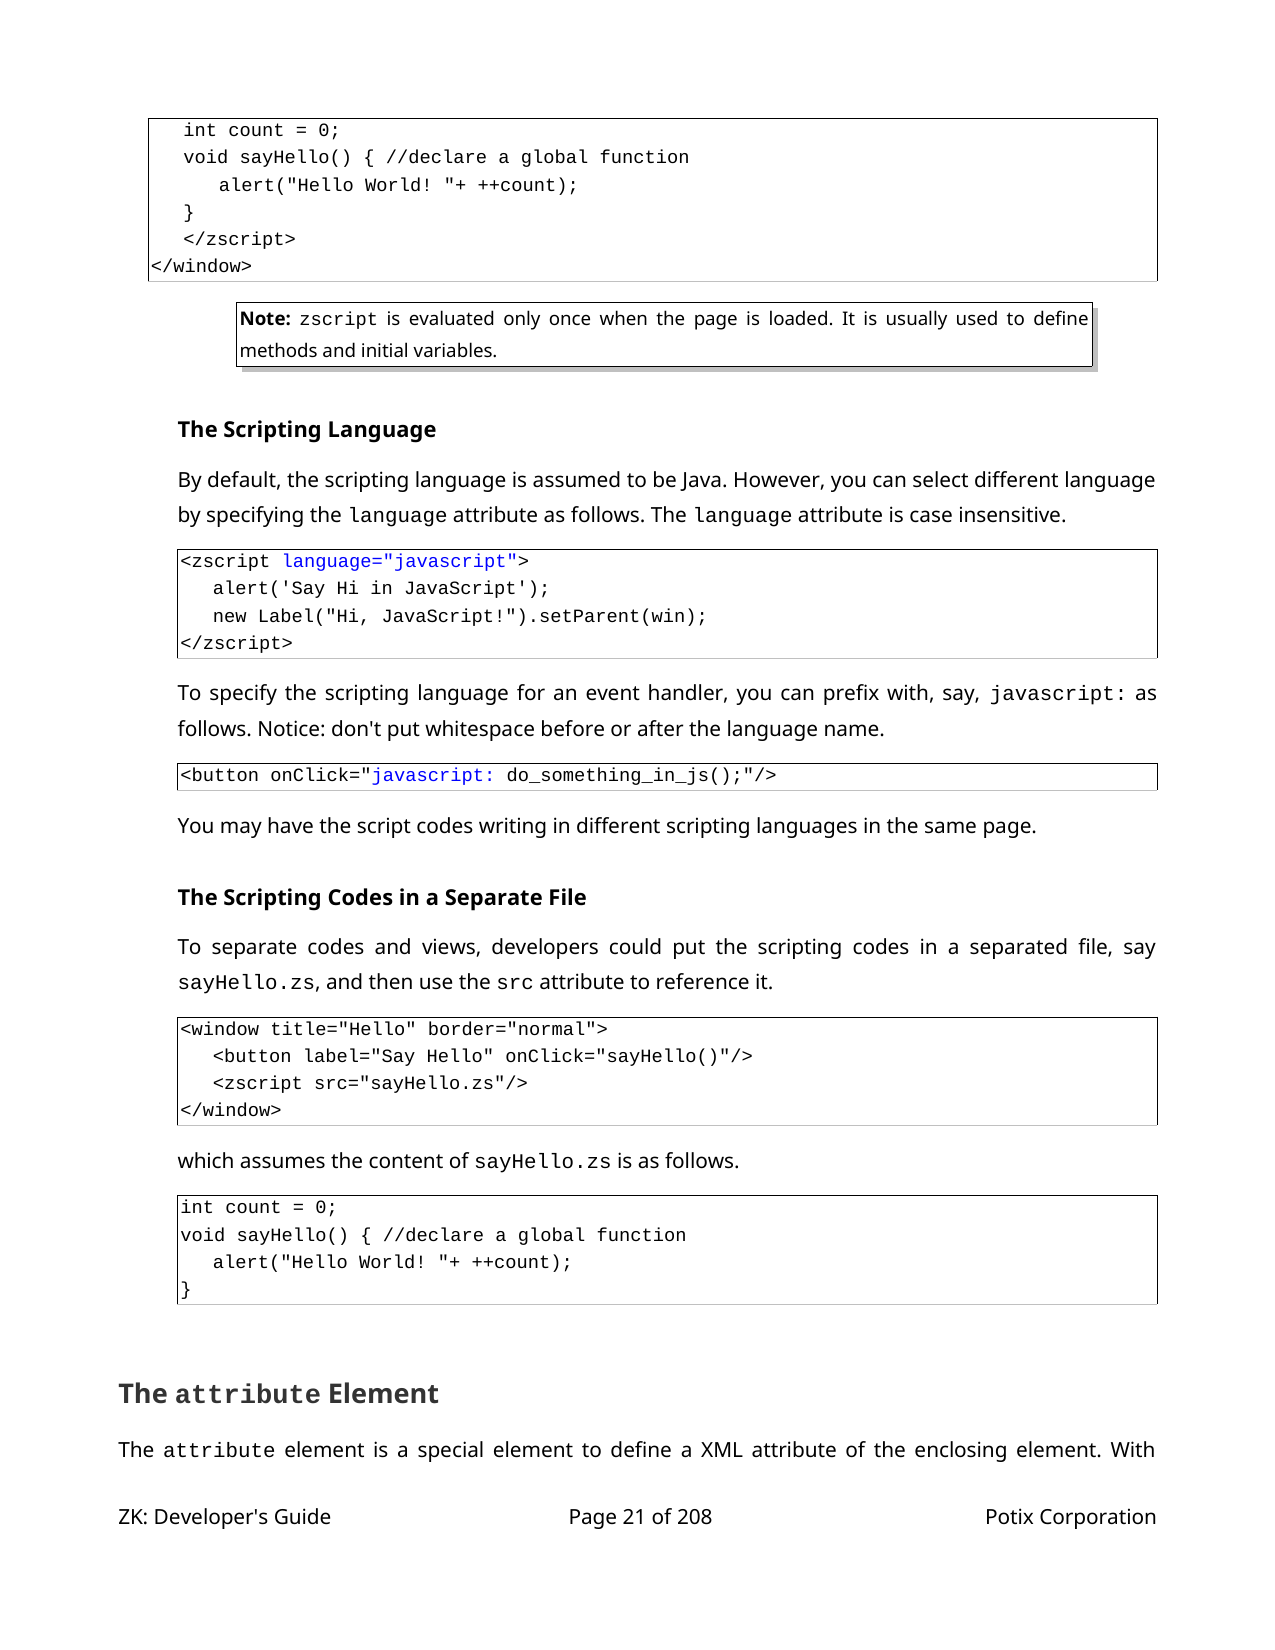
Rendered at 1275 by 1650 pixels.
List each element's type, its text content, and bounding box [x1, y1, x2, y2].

text <zscript language="javascript"> [178, 550, 1157, 573]
text alert('Say Hi in JavaScript'); [178, 576, 1157, 601]
text Note: zscript is evaluated only once when the page is loaded. It is usually used to define methods and initial variables. [237, 303, 1092, 366]
text <zscript src="sayHello.zs"/> [178, 1071, 1157, 1095]
text which assumes the content of sayHello.zs is as follows. [177, 1146, 1157, 1174]
text <button onClick="javascript: do_something_in_js();"/> [178, 764, 1157, 790]
text } [149, 200, 1157, 224]
text </zscript> [178, 631, 1157, 658]
subtitle The Scripting Codes in a Separate File [177, 882, 1157, 912]
text alert("Hello World! "+ ++count); [149, 172, 1157, 197]
subtitle The attribute Element [118, 1375, 1157, 1412]
subtitle The Scripting Language [177, 414, 1157, 444]
text alert("Hello World! "+ ++count); [178, 1249, 1157, 1274]
text To specify the scripting language for an event handler, you can prefix with, say, javascript: as follows. Notice: don't put whitespace before or after the language name. [177, 678, 1157, 742]
text <window title="Hello" border="normal"> [178, 1018, 1157, 1041]
text </window> [178, 1098, 1157, 1125]
text </zscript> [149, 227, 1157, 251]
text void sayHello() { //declare a global function [149, 145, 1157, 169]
text int count = 0; [149, 119, 1157, 142]
text To separate codes and views, developers could put the scripting codes in a separated file, say sayHello.zs, and then use the src attribute to reference it. [177, 932, 1157, 996]
text By default, the scripting language is assumed to be Java. However, you can select different language by specifying the language attribute as follows. The language attribute is case insensitive. [177, 465, 1157, 528]
text The attribute element is a special element to define a XML attribute of the enclosing element. With [118, 1435, 1157, 1464]
text } [178, 1277, 1157, 1304]
text </window> [149, 254, 1157, 281]
text new Label("Hi, JavaScript!").setParent(win); [178, 603, 1157, 628]
text <button label="Say Hello" onClick="sayHello()"/> [178, 1044, 1157, 1068]
text You may have the script codes writing in different scripting languages in the same page. [177, 811, 1157, 839]
text void sayHello() { //declare a global function [178, 1222, 1157, 1247]
text int count = 0; [178, 1196, 1157, 1219]
